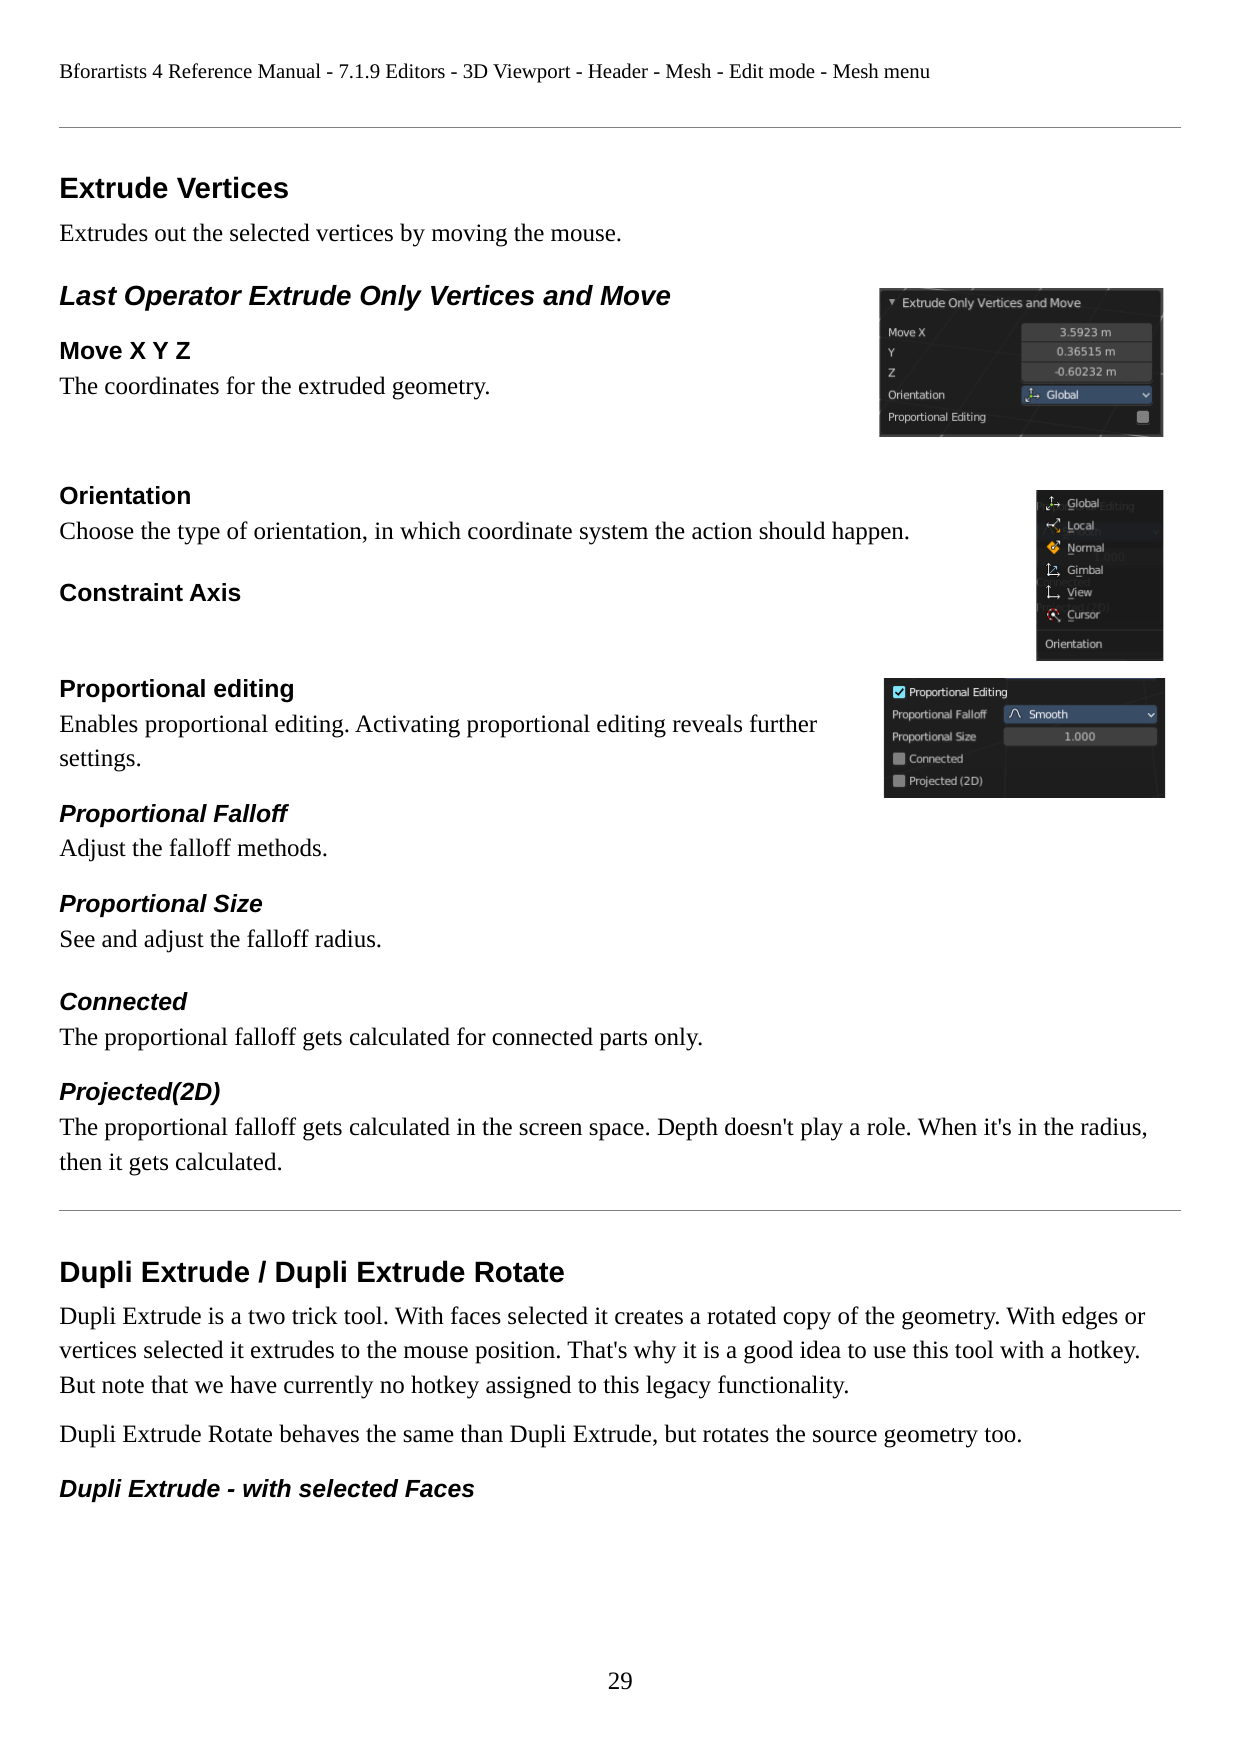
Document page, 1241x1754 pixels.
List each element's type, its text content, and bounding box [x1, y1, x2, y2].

subtitle Proportional Size [59, 889, 1181, 917]
subtitle [1164, 336, 1181, 364]
subtitle [1164, 578, 1181, 606]
picture [883, 678, 1166, 798]
text The proportional falloff gets calculated in the screen space. Depth doesn't play a role. When it's in the radius, then it gets calculated. [59, 1112, 1181, 1176]
subtitle Connected [59, 987, 1181, 1016]
picture [879, 288, 1164, 437]
subtitle Last Operator Extrude Only Vertices and Move [59, 279, 1181, 311]
subtitle Proportional Falloff [59, 799, 1181, 827]
subtitle Orientation [59, 481, 1181, 510]
text Dupli Extrude Rotate behaves the same than Dupli Extrude, but rotates the source geometry too. [59, 1419, 1181, 1448]
subtitle Move X Y Z [59, 336, 879, 364]
subtitle Dupli Extrude - with selected Faces [59, 1474, 1181, 1503]
subtitle Proportional editing [59, 674, 1181, 703]
text Enables proportional editing. Activating proportional editing reveals further settings. [59, 709, 883, 772]
text Dupli Extrude is a two trick tool. With faces selected it creates a rotated copy of the geometry. With edges or vertices selected it extrudes to the mouse position. That's why it is a good idea to use this tool with a hotkey. But note that we have currently no hotkey assigned to this legacy functionality. [59, 1301, 1181, 1398]
subtitle Constraint Axis [59, 578, 1036, 606]
subtitle Extrude Vertices [59, 171, 1181, 205]
text Extrudes out the selected vertices by moving the mouse. [59, 218, 1181, 246]
text See and adjust the falloff radius. [59, 924, 1181, 952]
subtitle Dupli Extrude / Dupli Extrude Rotate [59, 1254, 1181, 1288]
text Adjust the falloff methods. [59, 833, 1181, 862]
subtitle Projected(2D) [59, 1077, 1181, 1106]
text The coordinates for the extruded geometry. [59, 371, 879, 399]
text Choose the type of orientation, in which coordinate system the action should happen. [59, 516, 1036, 545]
picture [1036, 490, 1164, 661]
text The proportional falloff gets calculated for connected parts only. [59, 1022, 1181, 1051]
